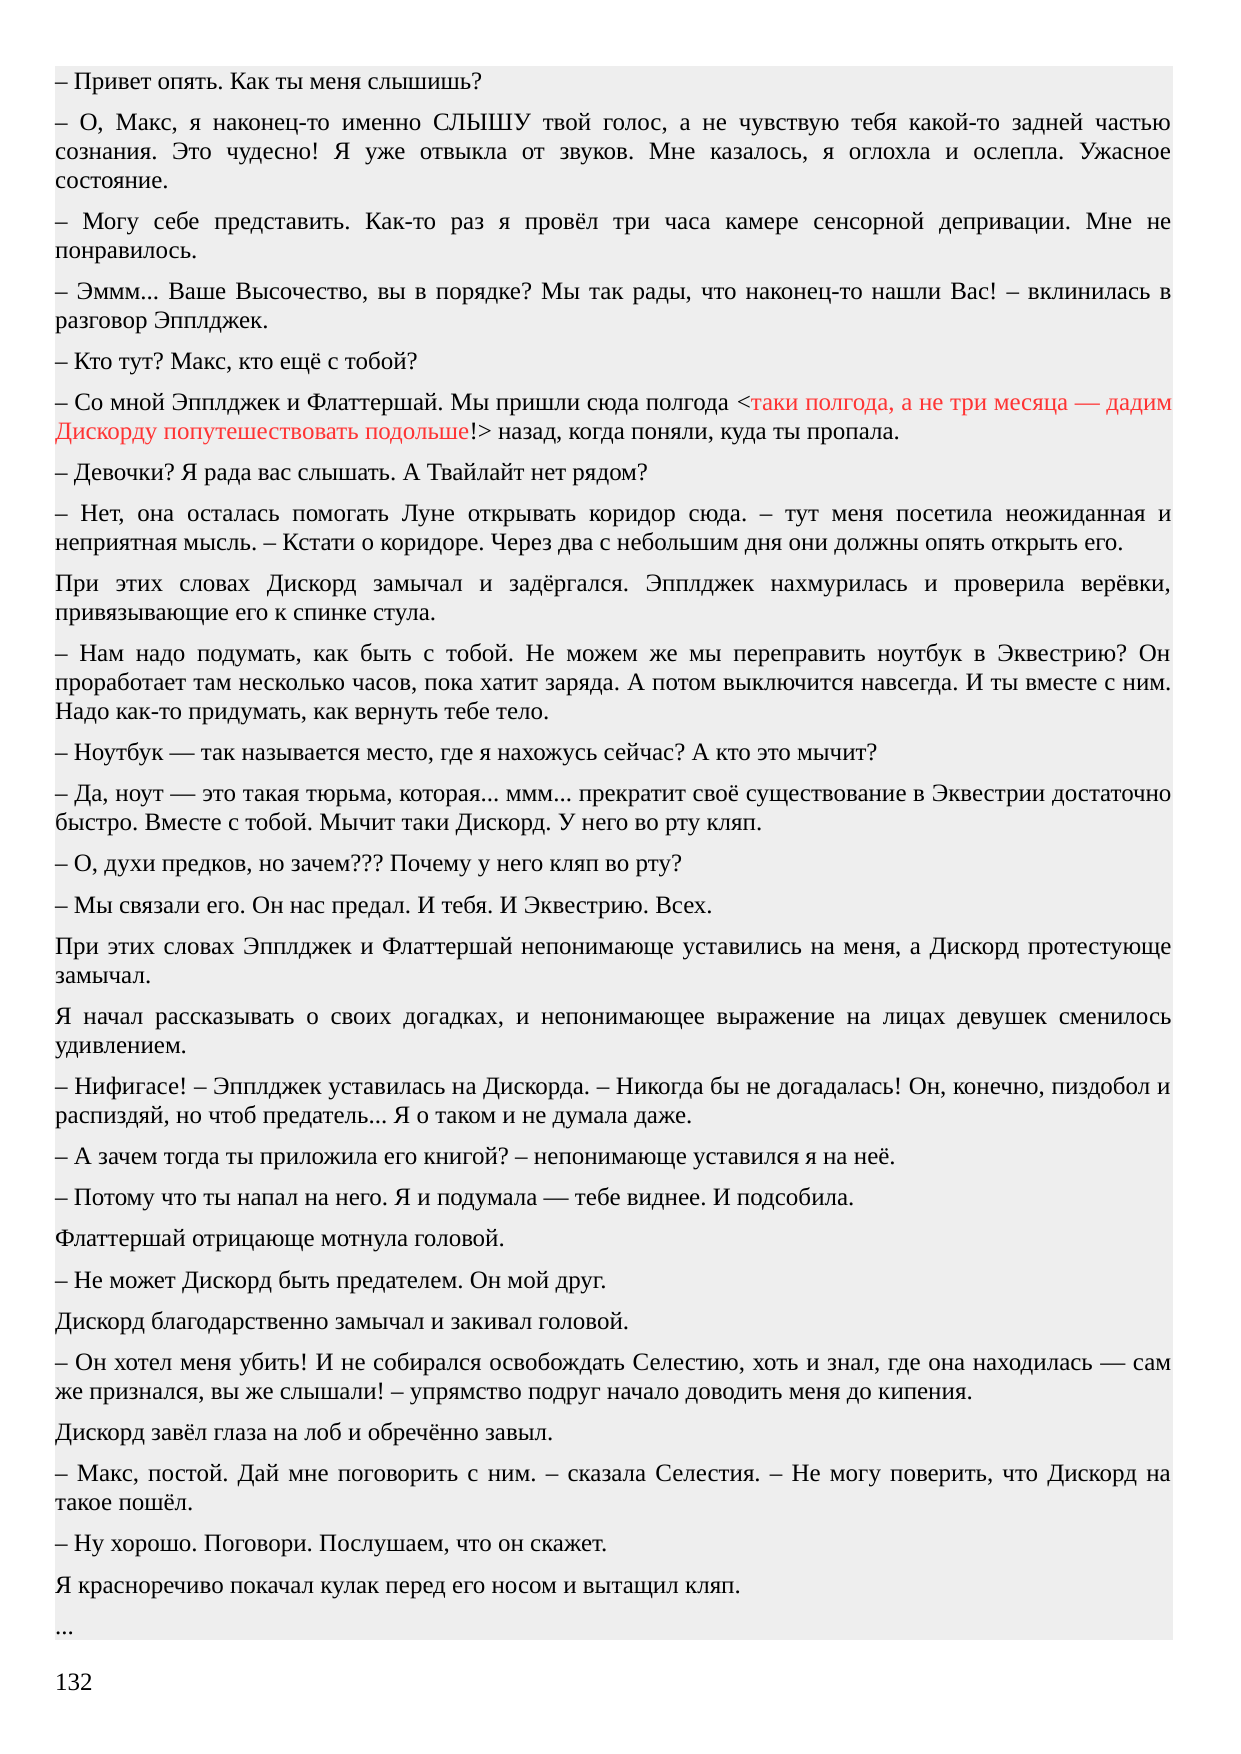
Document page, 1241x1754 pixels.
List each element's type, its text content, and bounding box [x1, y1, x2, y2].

text – Эммм... Ваше Высочество, вы в порядке? Мы так рады, что наконец-то нашли Вас! – вклинилась в разговор Эпплджек. [55, 276, 1173, 333]
text – Нам надо подумать, как быть с тобой. Не можем же мы переправить ноутбук в Эквестрию? Он проработает там несколько часов, пока хатит заряда. А потом выключится навсегда. И ты вместе с ним. Надо как-то придумать, как вернуть тебе тело. [55, 638, 1173, 725]
text Я начал рассказывать о своих догадках, и непонимающее выражение на лицах девушек сменилось удивлением. [55, 1001, 1173, 1058]
text ... [55, 1611, 1173, 1640]
text Дискорд завёл глаза на лоб и обречённо завыл. [55, 1417, 1173, 1446]
text – Потому что ты напал на него. Я и подумала — тебе виднее. И подсобила. [55, 1182, 1173, 1211]
text – Ну хорошо. Поговори. Послушаем, что он скажет. [55, 1528, 1173, 1557]
text – Могу себе представить. Как-то раз я провёл три часа камере сенсорной депривации. Мне не понравилось. [55, 206, 1173, 263]
text При этих словах Дискорд замычал и задёргался. Эпплджек нахмурилась и проверила верёвки, привязывающие его к спинке стула. [55, 568, 1173, 626]
text – А зачем тогда ты приложила его книгой? – непонимающе уставился я на неё. [55, 1141, 1173, 1170]
text При этих словах Эпплджек и Флаттершай непонимающе уставились на меня, а Дискорд протестующе замычал. [55, 931, 1173, 988]
text – О, духи предков, но зачем??? Почему у него кляп во рту? [55, 848, 1173, 877]
text – Не может Дискорд быть предателем. Он мой друг. [55, 1265, 1173, 1293]
text – Кто тут? Макс, кто ещё с тобой? [55, 346, 1173, 375]
text – Девочки? Я рада вас слышать. А Твайлайт нет рядом? [55, 457, 1173, 486]
text – Да, ноут — это такая тюрьма, которая... ммм... прекратит своё существование в Эквестрии достаточно быстро. Вместе с тобой. Мычит таки Дискорд. У него во рту кляп. [55, 778, 1173, 836]
text – Ноутбук — так называется место, где я нахожусь сейчас? А кто это мычит? [55, 737, 1173, 766]
text – Мы связали его. Он нас предал. И тебя. И Эквестрию. Всех. [55, 890, 1173, 918]
text – Привет опять. Как ты меня слышишь? [55, 66, 1173, 95]
text – Он хотел меня убить! И не собирался освобождать Селестию, хоть и знал, где она находилась — сам же признался, вы же слышали! – упрямство подруг начало доводить меня до кипения. [55, 1347, 1173, 1405]
text – Макс, постой. Дай мне поговорить с ним. – сказала Селестия. – Не могу поверить, что Дискорд на такое пошёл. [55, 1458, 1173, 1516]
text – О, Макс, я наконец-то именно СЛЫШУ твой голос, а не чувствую тебя какой-то задней частью сознания. Это чудесно! Я уже отвыкла от звуков. Мне казалось, я оглохла и ослепла. Ужасное состояние. [55, 107, 1173, 193]
text Дискорд благодарственно замычал и закивал головой. [55, 1306, 1173, 1335]
text – Нифигасе! – Эпплджек уставилась на Дискорда. – Никогда бы не догадалась! Он, конечно, пиздобол и распиздяй, но чтоб предатель... Я о таком и не думала даже. [55, 1071, 1173, 1128]
text Я красноречиво покачал кулак перед его носом и вытащил кляп. [55, 1570, 1173, 1598]
text Флаттершай отрицающе мотнула головой. [55, 1223, 1173, 1252]
text – Со мной Эпплджек и Флаттершай. Мы пришли сюда полгода <таки полгода, а не три месяца — дадим Дискорду попутешествовать подольше!> назад, когда поняли, куда ты пропала. [55, 387, 1173, 445]
text – Нет, она осталась помогать Луне открывать коридор сюда. – тут меня посетила неожиданная и неприятная мысль. – Кстати о коридоре. Через два с небольшим дня они должны опять открыть его. [55, 498, 1173, 556]
